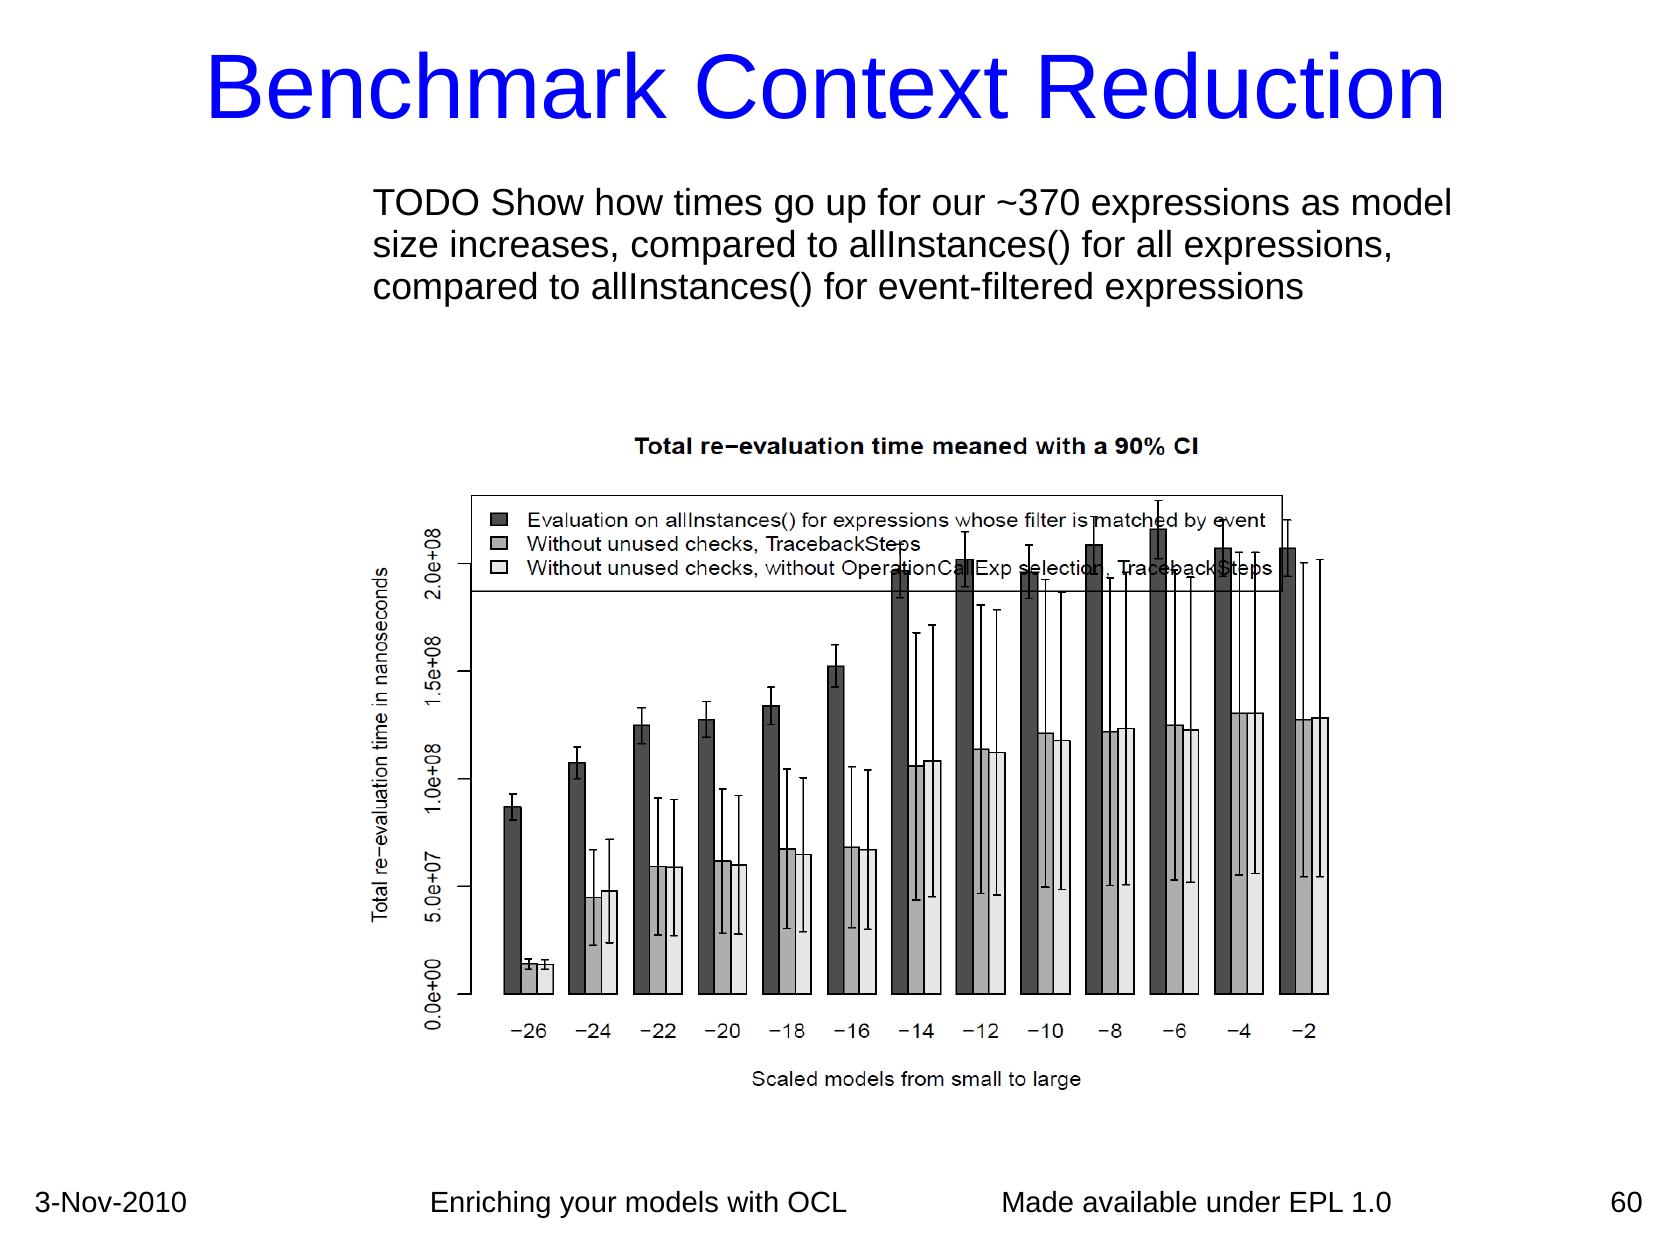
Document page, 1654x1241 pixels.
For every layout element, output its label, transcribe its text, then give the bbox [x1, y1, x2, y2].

text_box TODO Show how times go up for our ~370 expressions as model size increases, compared to allInstances() for all expressions, compared to allInstances() for event-filtered expressions [357, 173, 1467, 315]
picture [365, 422, 1344, 1094]
title Benchmark Context Reduction [82, 19, 1571, 155]
